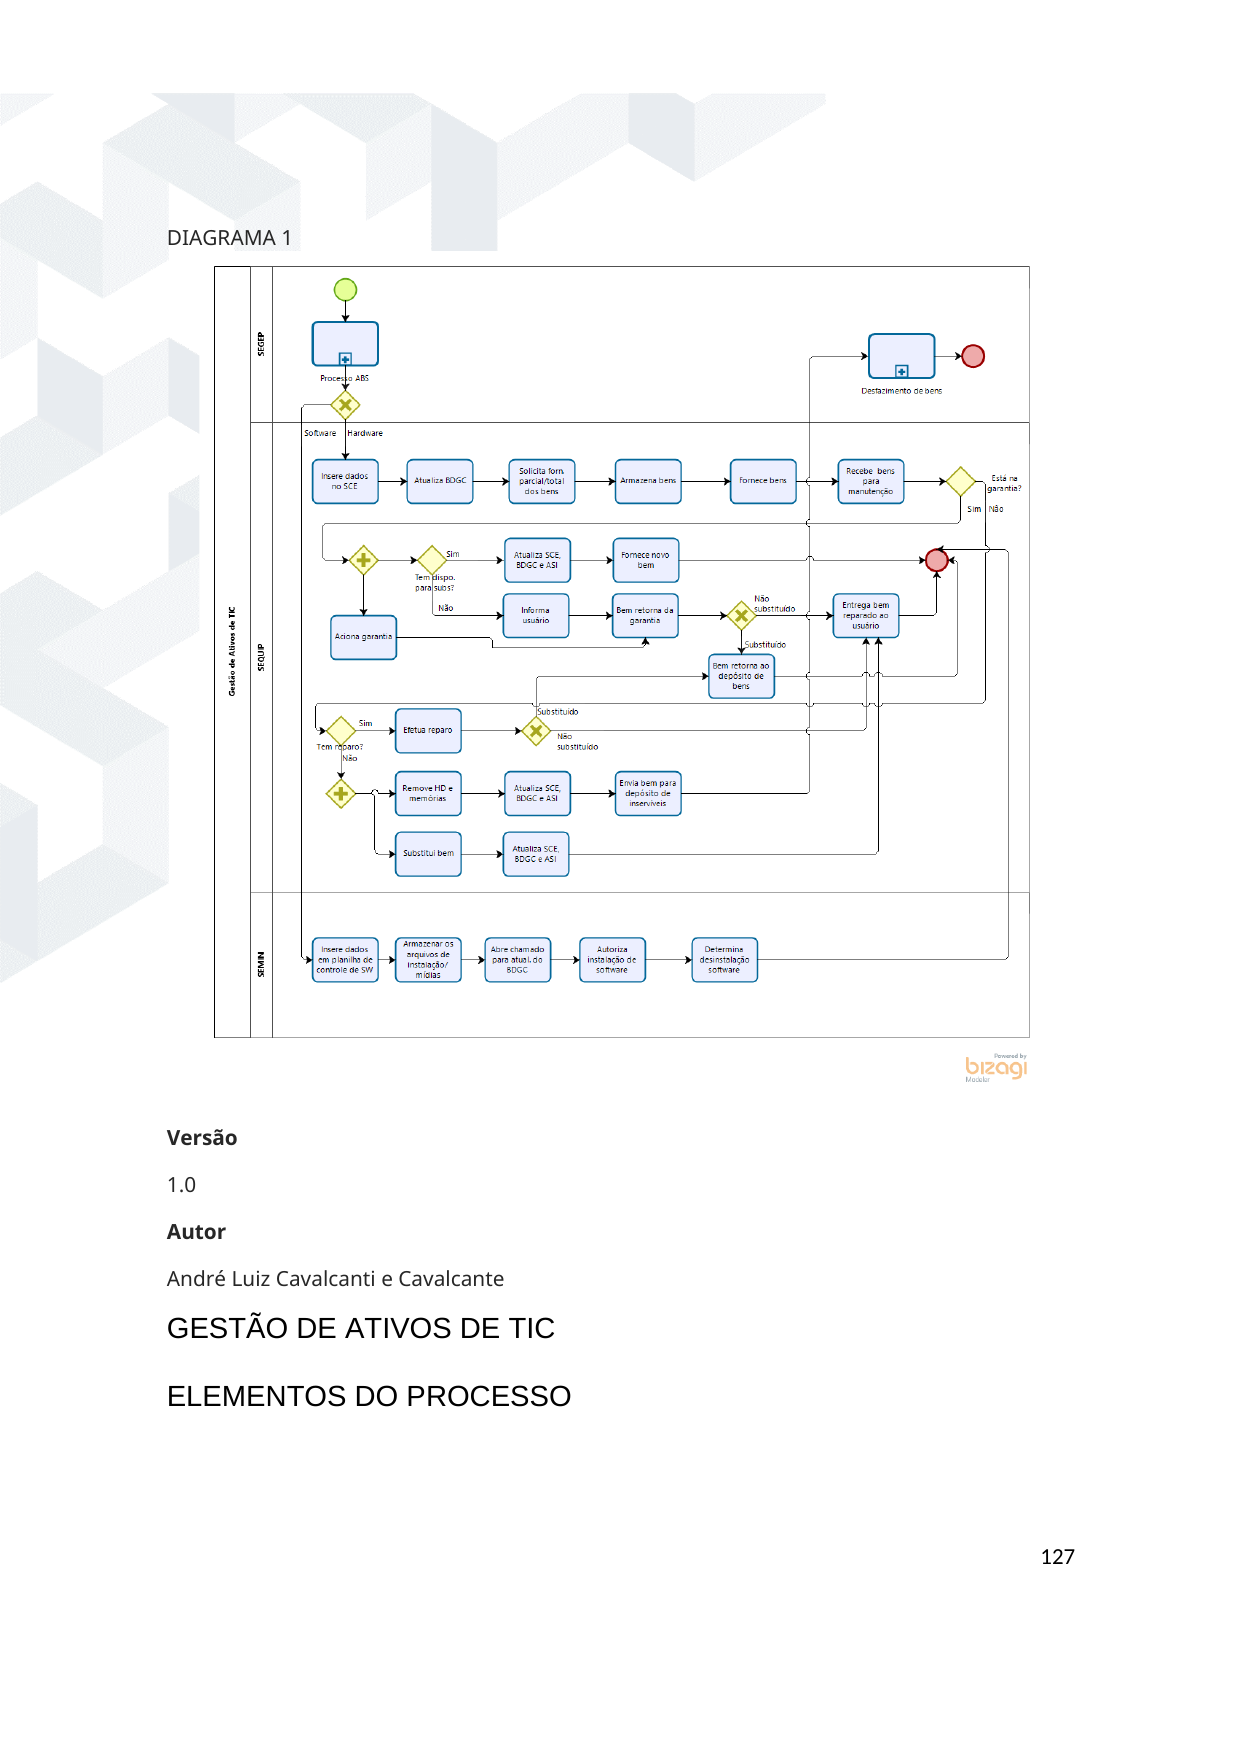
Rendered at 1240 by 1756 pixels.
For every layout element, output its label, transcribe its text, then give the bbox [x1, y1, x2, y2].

text GESTÃO DE ATIVOS DE TIC [167, 1312, 1075, 1345]
text André Luiz Cavalcanti e Cavalcante [167, 1264, 1075, 1293]
text Autor [167, 1217, 1075, 1246]
text Versão [167, 1123, 1075, 1152]
text 1.0 [167, 1170, 1075, 1199]
text ELEMENTOS DO PROCESSO [167, 1379, 1075, 1412]
